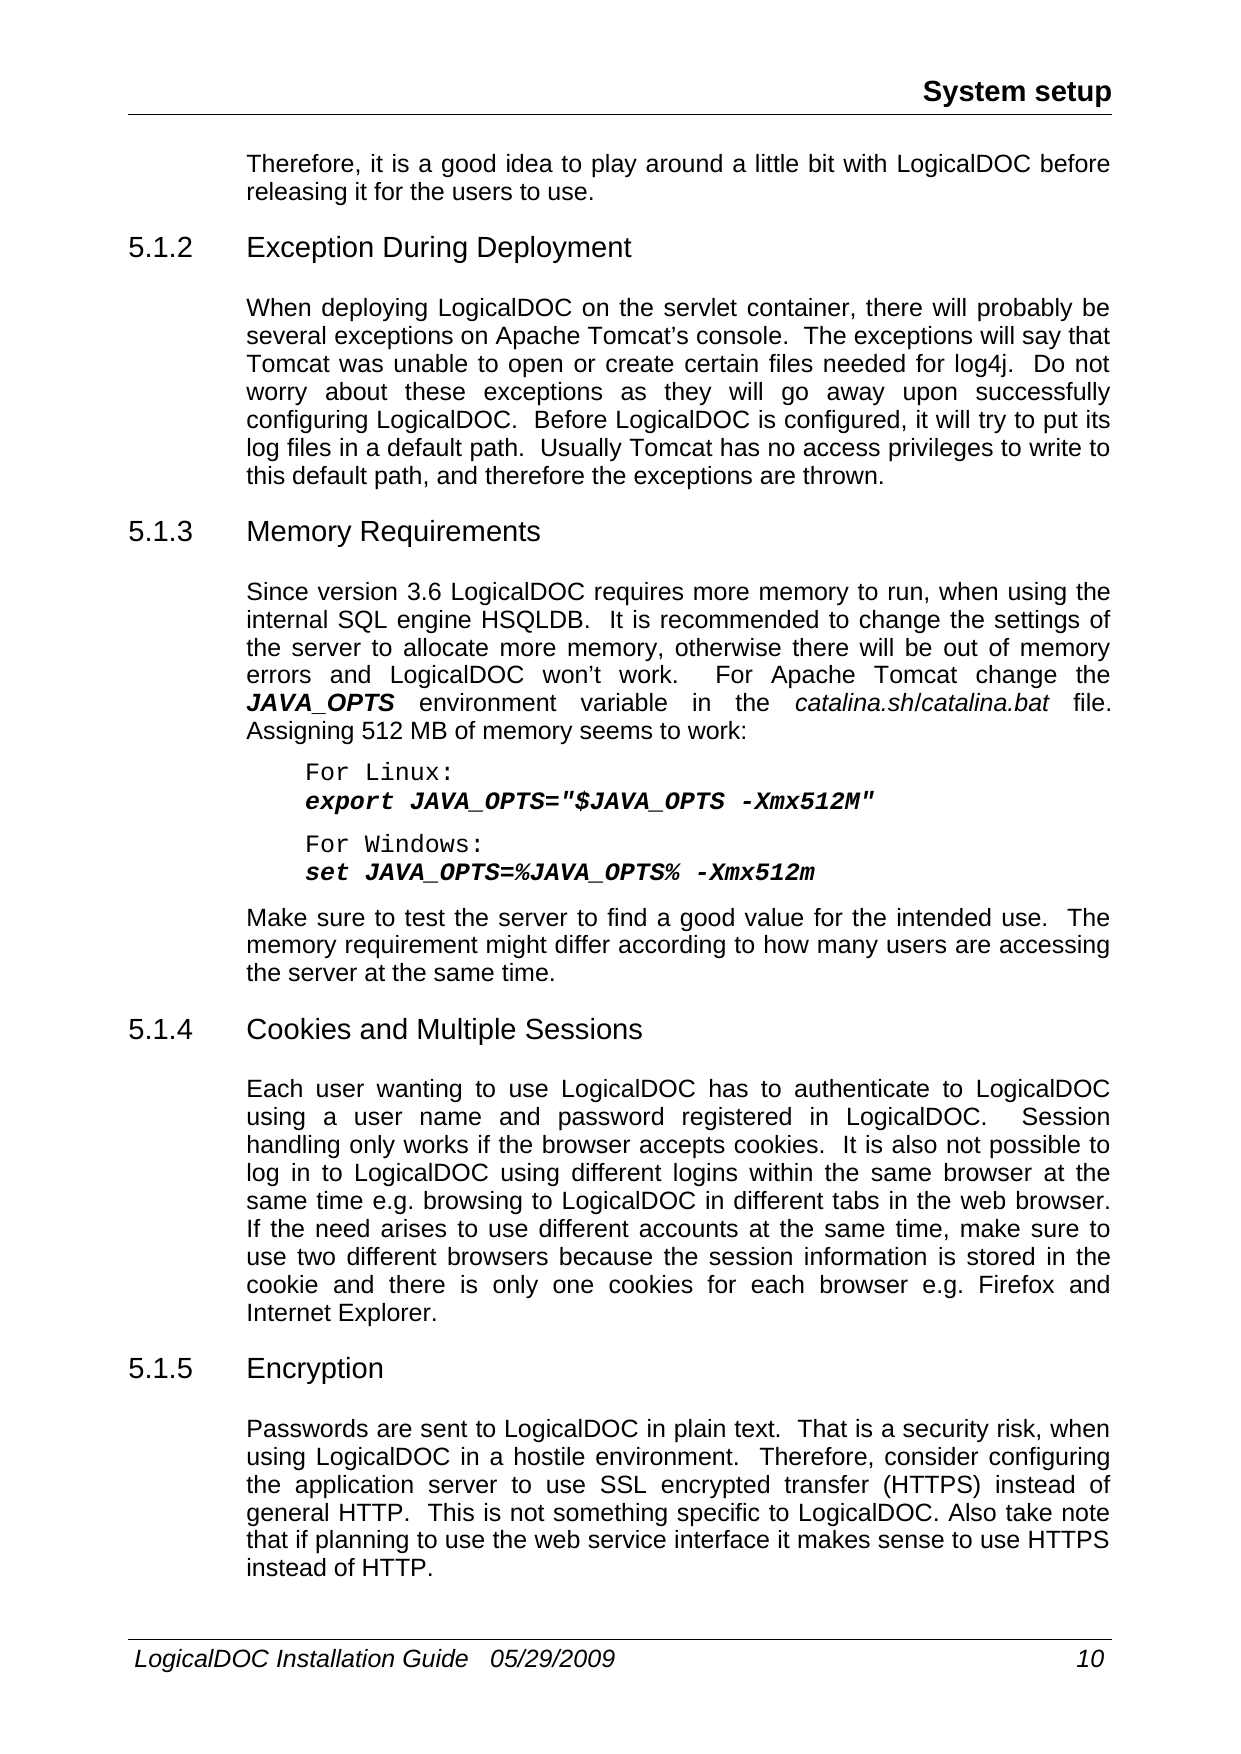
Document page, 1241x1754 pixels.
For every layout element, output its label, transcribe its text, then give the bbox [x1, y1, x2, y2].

subtitle Memory Requirements [128, 515, 1112, 547]
subtitle Encryption [128, 1352, 1112, 1384]
text Since version 3.6 LogicalDOC requires more memory to run, when using the internal SQL engine HSQLDB. It is recommended to change the settings of the server to allocate more memory, otherwise there will be out of memory errors and LogicalDOC won’t work. For Apache Tomcat change the JAVA_OPTS environment variable in the catalina.sh/catalina.bat file. Assigning 512 MB of memory seems to work: [246, 577, 1112, 745]
text Passwords are sent to LogicalDOC in plain text. That is a security risk, when using LogicalDOC in a hostile environment. Therefore, consider configuring the application server to use SSL encrypted transfer (HTTPS) instead of general HTTP. This is not something specific to LogicalDOC. Also take note that if planning to use the web service interface it makes sense to use HTTPS instead of HTTP. [246, 1414, 1112, 1582]
text For Windows: [305, 832, 1112, 860]
text export JAVA_OPTS="$JAVA_OPTS -Xmx512M" [305, 788, 1112, 817]
text set JAVA_OPTS=%JAVA_OPTS% -Xmx512m [305, 860, 1112, 888]
text Each user wanting to use LogicalDOC has to authenticate to LogicalDOC using a user name and password registered in LogicalDOC. Session handling only works if the browser accepts cookies. It is also not possible to log in to LogicalDOC using different logins within the same browser at the same time e.g. browsing to LogicalDOC in different tabs in the web browser. If the need arises to use different accounts at the same time, make sure to use two different browsers because the session information is stored in the cookie and there is only one cookies for each browser e.g. Firefox and Internet Explorer. [246, 1075, 1112, 1326]
text Therefore, it is a good idea to play around a little bit with LogicalDOC before releasing it for the users to use. [246, 150, 1112, 206]
text For Linux: [305, 760, 1112, 788]
subtitle Cookies and Multiple Sessions [128, 1013, 1112, 1045]
text When deploying LogicalDOC on the servlet container, there will probably be several exceptions on Apache Tomcat’s console. The exceptions will say that Tomcat was unable to open or create certain files needed for log4j. Do not worry about these exceptions as they will go away upon successfully configuring LogicalDOC. Before LogicalDOC is configured, it will try to put its log files in a default path. Usually Tomcat has no access privileges to write to this default path, and therefore the exceptions are thrown. [246, 294, 1112, 489]
subtitle Exception During Deployment [128, 231, 1112, 264]
text Make sure to test the server to find a good value for the intended use. The memory requirement might differ according to how many users are accessing the server at the same time. [246, 903, 1112, 987]
